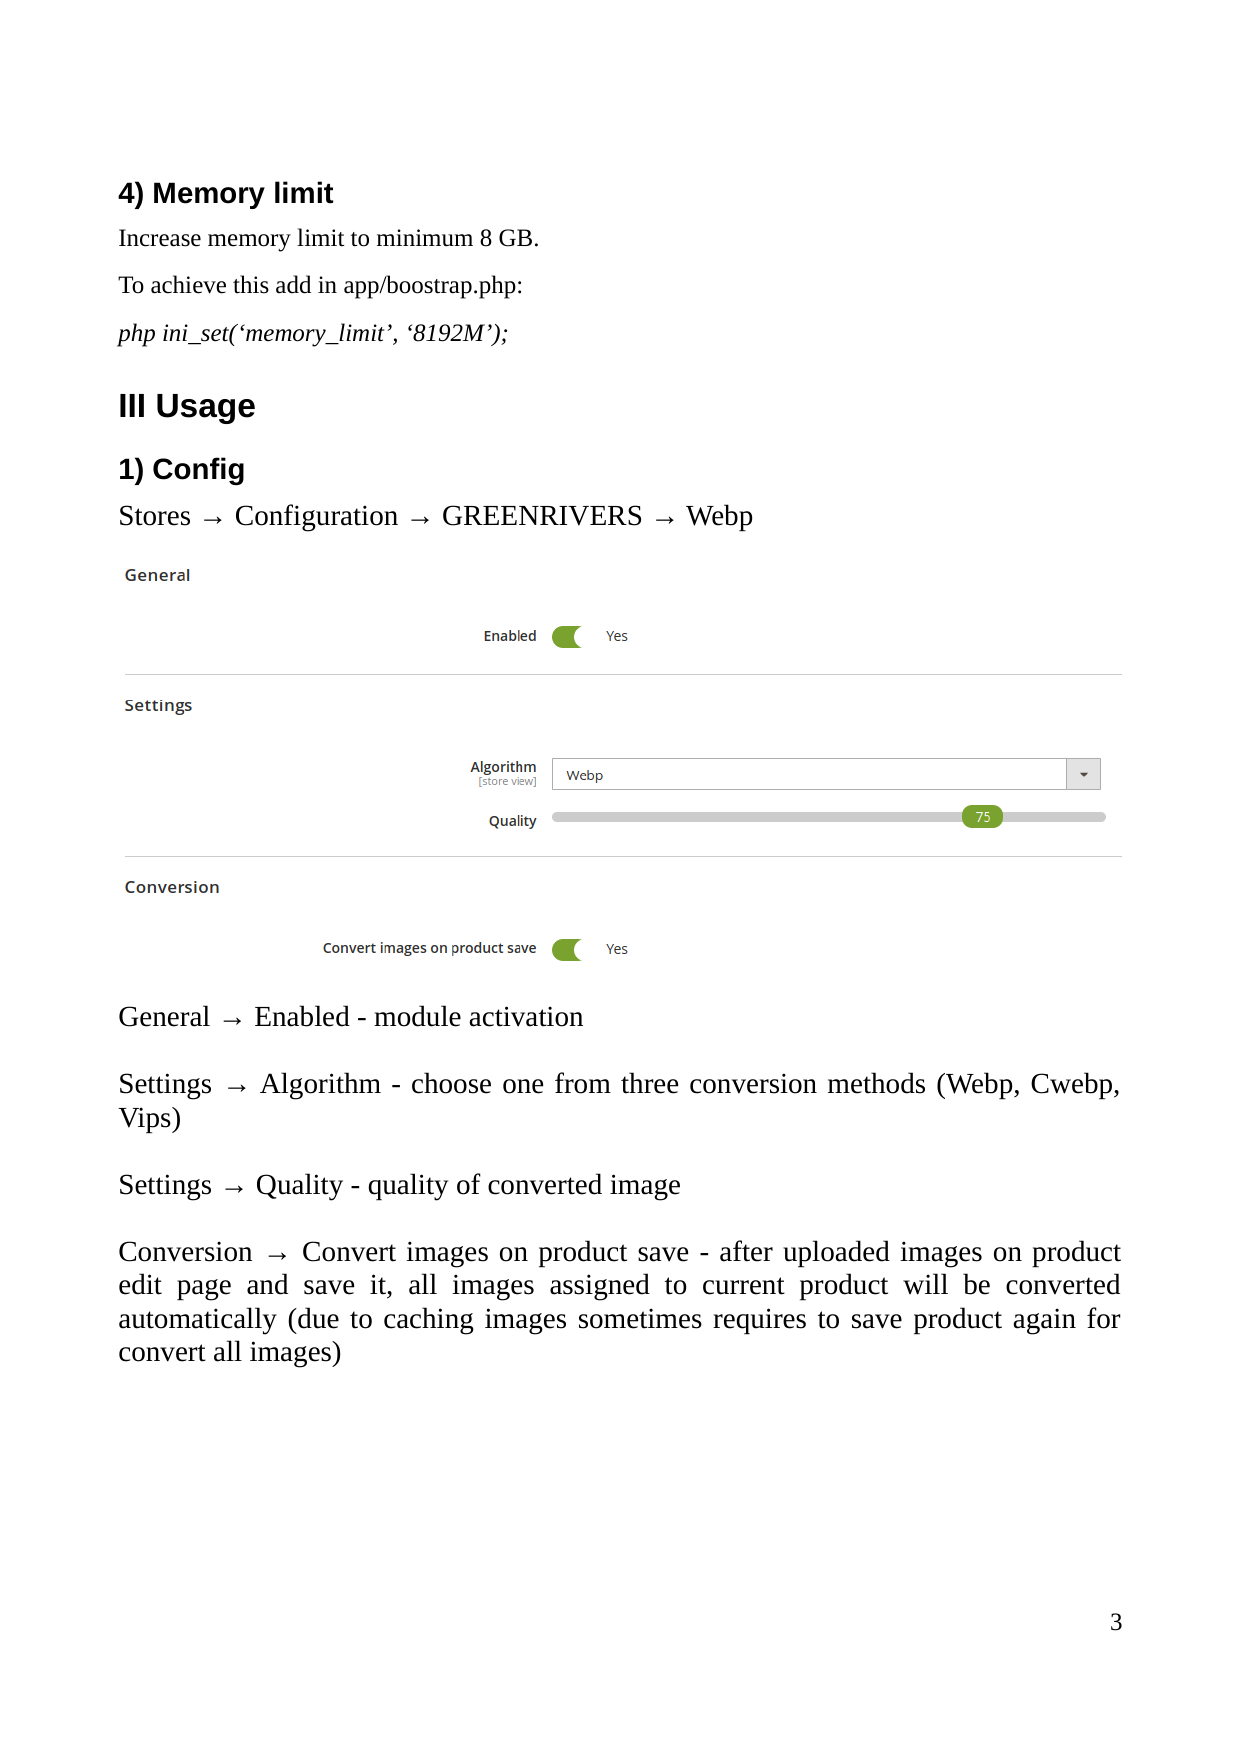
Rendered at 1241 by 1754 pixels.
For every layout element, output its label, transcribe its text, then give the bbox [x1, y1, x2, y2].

subtitle 4) Memory limit [118, 176, 1122, 210]
text Settings → Quality - quality of converted image [118, 1167, 1122, 1200]
text Stores → Configuration → GREENRIVERS → Webp [118, 498, 1122, 532]
text General → Enabled - module activation [118, 1000, 1122, 1033]
text To achieve this add in app/boostrap.php: [118, 270, 1122, 299]
text Increase memory limit to minimum 8 GB. [118, 223, 1122, 251]
text Conversion → Convert images on product save - after uploaded images on product edit page and save it, all images assigned to current product will be converted automatically (due to caching images sometimes requires to save product again for convert all images) [118, 1234, 1122, 1368]
subtitle III Usage [118, 386, 1122, 425]
subtitle 1) Config [118, 452, 1122, 486]
text Settings → Algorithm - choose one from three conversion methods (Webp, Cwebp, Vips) [118, 1066, 1122, 1133]
picture [118, 551, 1123, 1000]
text php ini_set(‘memory_limit’, ‘8192M’); [118, 318, 1122, 347]
